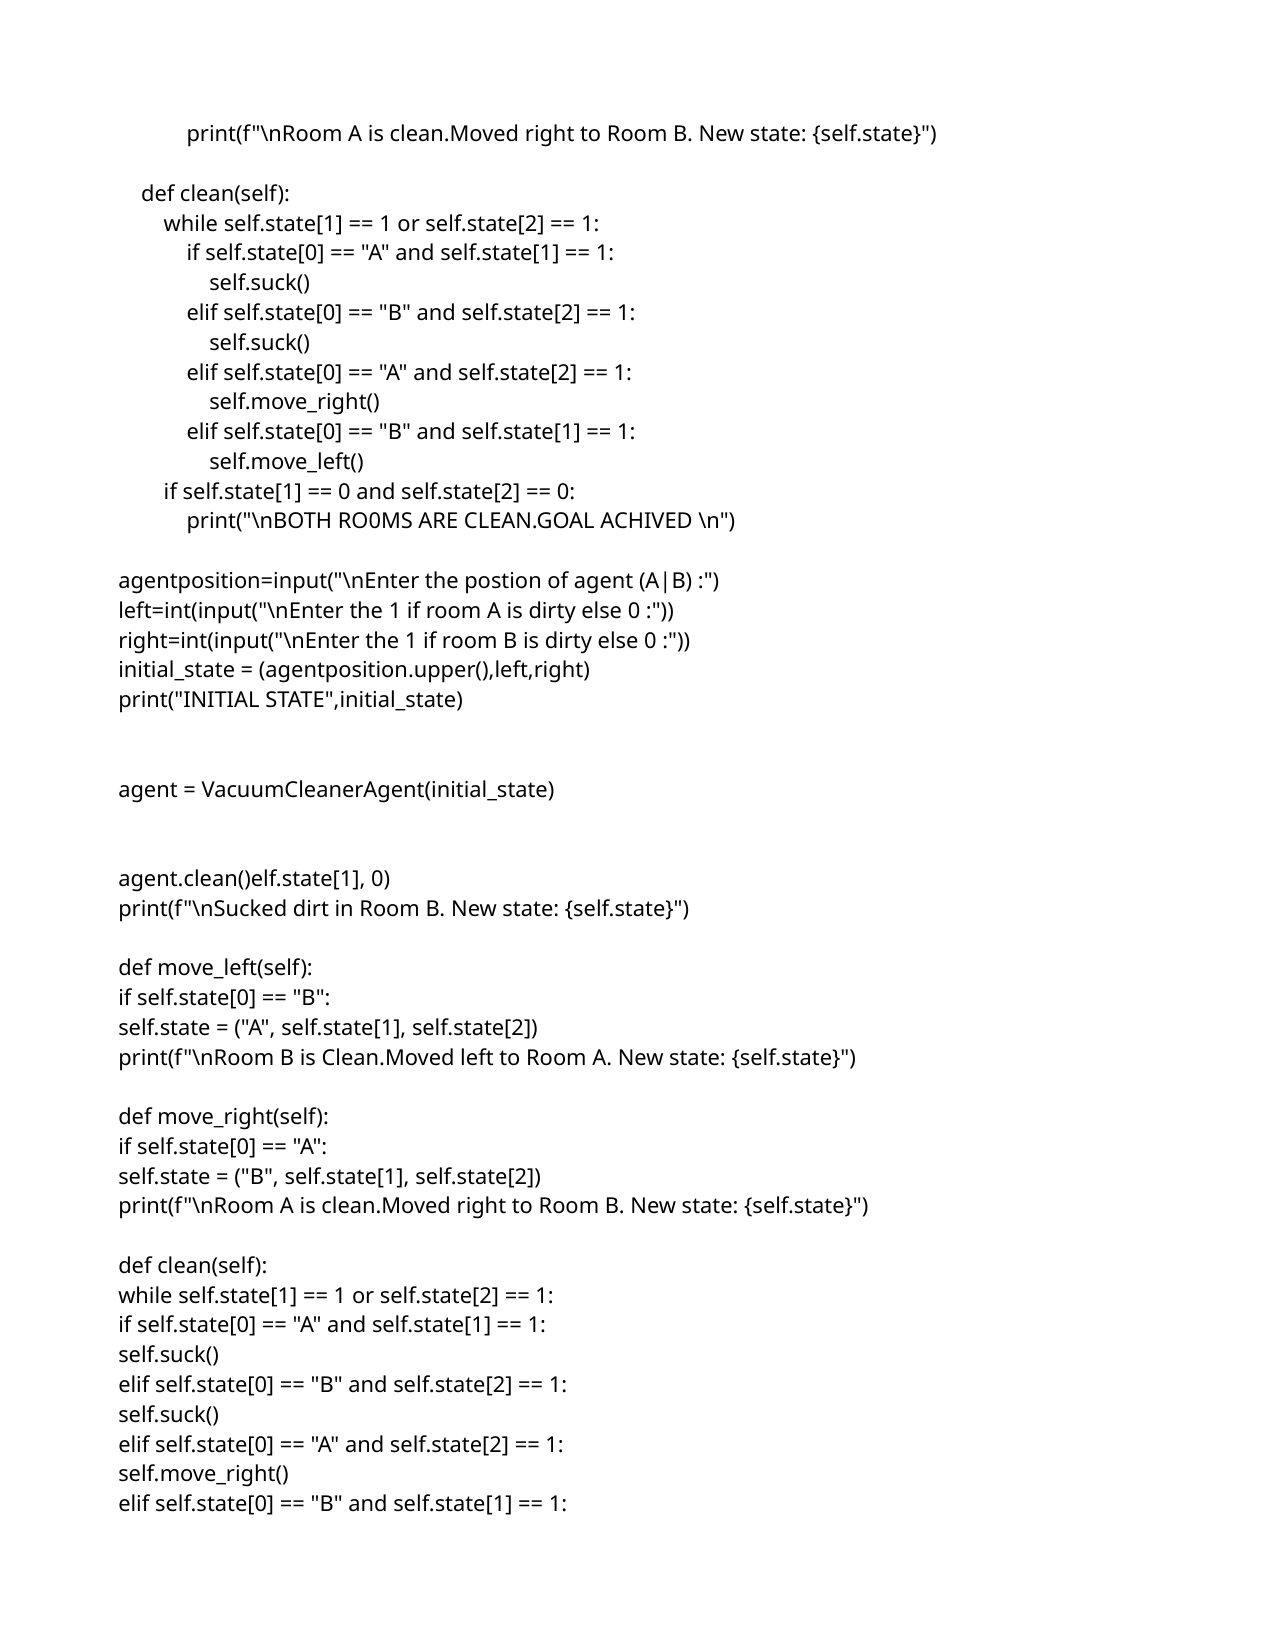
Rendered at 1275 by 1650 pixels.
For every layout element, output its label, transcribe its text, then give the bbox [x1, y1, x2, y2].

text if self.state[0] == "A": [118, 1131, 1157, 1161]
text if self.state[0] == "B": [118, 982, 1157, 1012]
text initial_state = (agentposition.upper(),left,right) [118, 654, 1157, 684]
text elif self.state[0] == "B" and self.state[2] == 1: [118, 1369, 1157, 1399]
text while self.state[1] == 1 or self.state[2] == 1: [118, 207, 1157, 237]
text self.suck() [118, 1399, 1157, 1429]
text right=int(input("\nEnter the 1 if room B is dirty else 0 :")) [118, 624, 1157, 654]
text self.move_right() [118, 1458, 1157, 1488]
text elif self.state[0] == "A" and self.state[2] == 1: [118, 356, 1157, 386]
text self.move_left() [118, 446, 1157, 476]
text if self.state[0] == "A" and self.state[1] == 1: [118, 237, 1157, 267]
text print("\nBOTH RO0MS ARE CLEAN.GOAL ACHIVED \n") [118, 505, 1157, 535]
text agent.clean()elf.state[1], 0) [118, 863, 1157, 893]
text self.suck() [118, 267, 1157, 297]
text if self.state[0] == "A" and self.state[1] == 1: [118, 1309, 1157, 1339]
text agent = VacuumCleanerAgent(initial_state) [118, 773, 1157, 803]
text def move_left(self): [118, 952, 1157, 982]
text if self.state[1] == 0 and self.state[2] == 0: [118, 476, 1157, 505]
text print("INITIAL STATE",initial_state) [118, 684, 1157, 714]
text print(f"\nRoom A is clean.Moved right to Room B. New state: {self.state}") [118, 118, 1157, 148]
text self.state = ("B", self.state[1], self.state[2]) [118, 1161, 1157, 1190]
text self.move_right() [118, 386, 1157, 416]
text elif self.state[0] == "A" and self.state[2] == 1: [118, 1429, 1157, 1458]
text left=int(input("\nEnter the 1 if room A is dirty else 0 :")) [118, 595, 1157, 624]
text agentposition=input("\nEnter the postion of agent (A|B) :") [118, 565, 1157, 595]
text self.suck() [118, 1339, 1157, 1369]
text elif self.state[0] == "B" and self.state[1] == 1: [118, 416, 1157, 446]
text print(f"\nRoom B is Clean.Moved left to Room A. New state: {self.state}") [118, 1042, 1157, 1071]
text self.suck() [118, 327, 1157, 356]
text print(f"\nRoom A is clean.Moved right to Room B. New state: {self.state}") [118, 1190, 1157, 1220]
text while self.state[1] == 1 or self.state[2] == 1: [118, 1280, 1157, 1309]
text def move_right(self): [118, 1101, 1157, 1131]
text elif self.state[0] == "B" and self.state[1] == 1: [118, 1488, 1157, 1518]
text elif self.state[0] == "B" and self.state[2] == 1: [118, 297, 1157, 327]
text def clean(self): [118, 178, 1157, 207]
text def clean(self): [118, 1250, 1157, 1280]
text print(f"\nSucked dirt in Room B. New state: {self.state}") [118, 893, 1157, 922]
text self.state = ("A", self.state[1], self.state[2]) [118, 1012, 1157, 1042]
